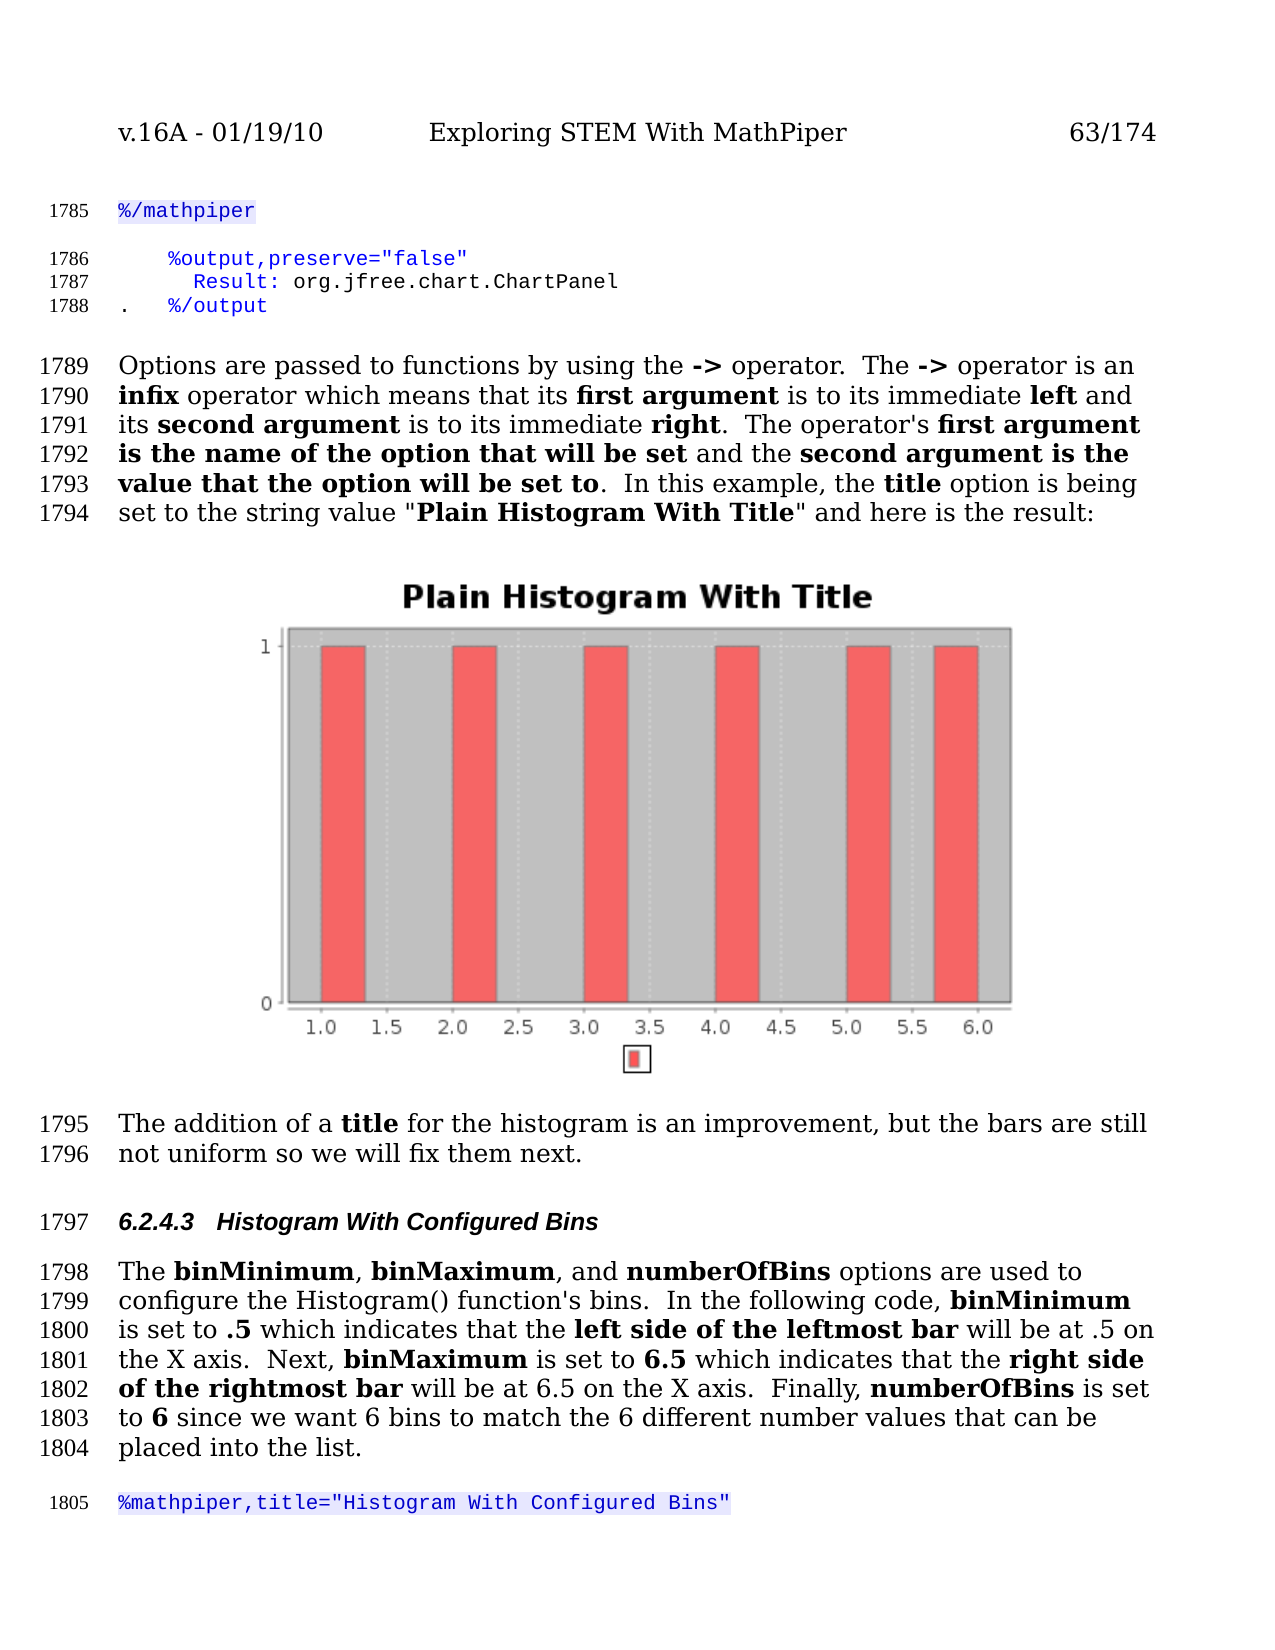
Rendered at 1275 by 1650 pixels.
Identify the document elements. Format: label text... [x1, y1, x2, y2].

text . %/output [118, 295, 1157, 319]
text %output,preserve="false" [118, 248, 1157, 271]
picture [245, 577, 1030, 1075]
text %/mathpiper [118, 200, 1157, 224]
subtitle Histogram With Configured Bins [118, 1207, 1157, 1236]
text Result: org.jfree.chart.ChartPanel [118, 271, 1157, 295]
text %mathpiper,title="Histogram With Configured Bins" [118, 1492, 1157, 1515]
text The addition of a title for the histogram is an improvement, but the bars are still not uniform so we will fix them next. [118, 1109, 1157, 1168]
text The binMinimum, binMaximum, and numberOfBins options are used to configure the Histogram() function's bins. In the following code, binMinimum is set to .5 which indicates that the left side of the leftmost bar will be at .5 on the X axis. Next, binMaximum is set to 6.5 which indicates that the right side of the rightmost bar will be at 6.5 on the X axis. Finally, numberOfBins is set to 6 since we want 6 bins to match the 6 different number values that can be placed into the list. [118, 1257, 1157, 1462]
text Options are passed to functions by using the -> operator. The -> operator is an infix operator which means that its first argument is to its immediate left and its second argument is to its immediate right. The operator's first argument is the name of the option that will be set and the second argument is the value that the option will be set to. In this example, the title option is being set to the string value "Plain Histogram With Title" and here is the result: [118, 351, 1157, 527]
